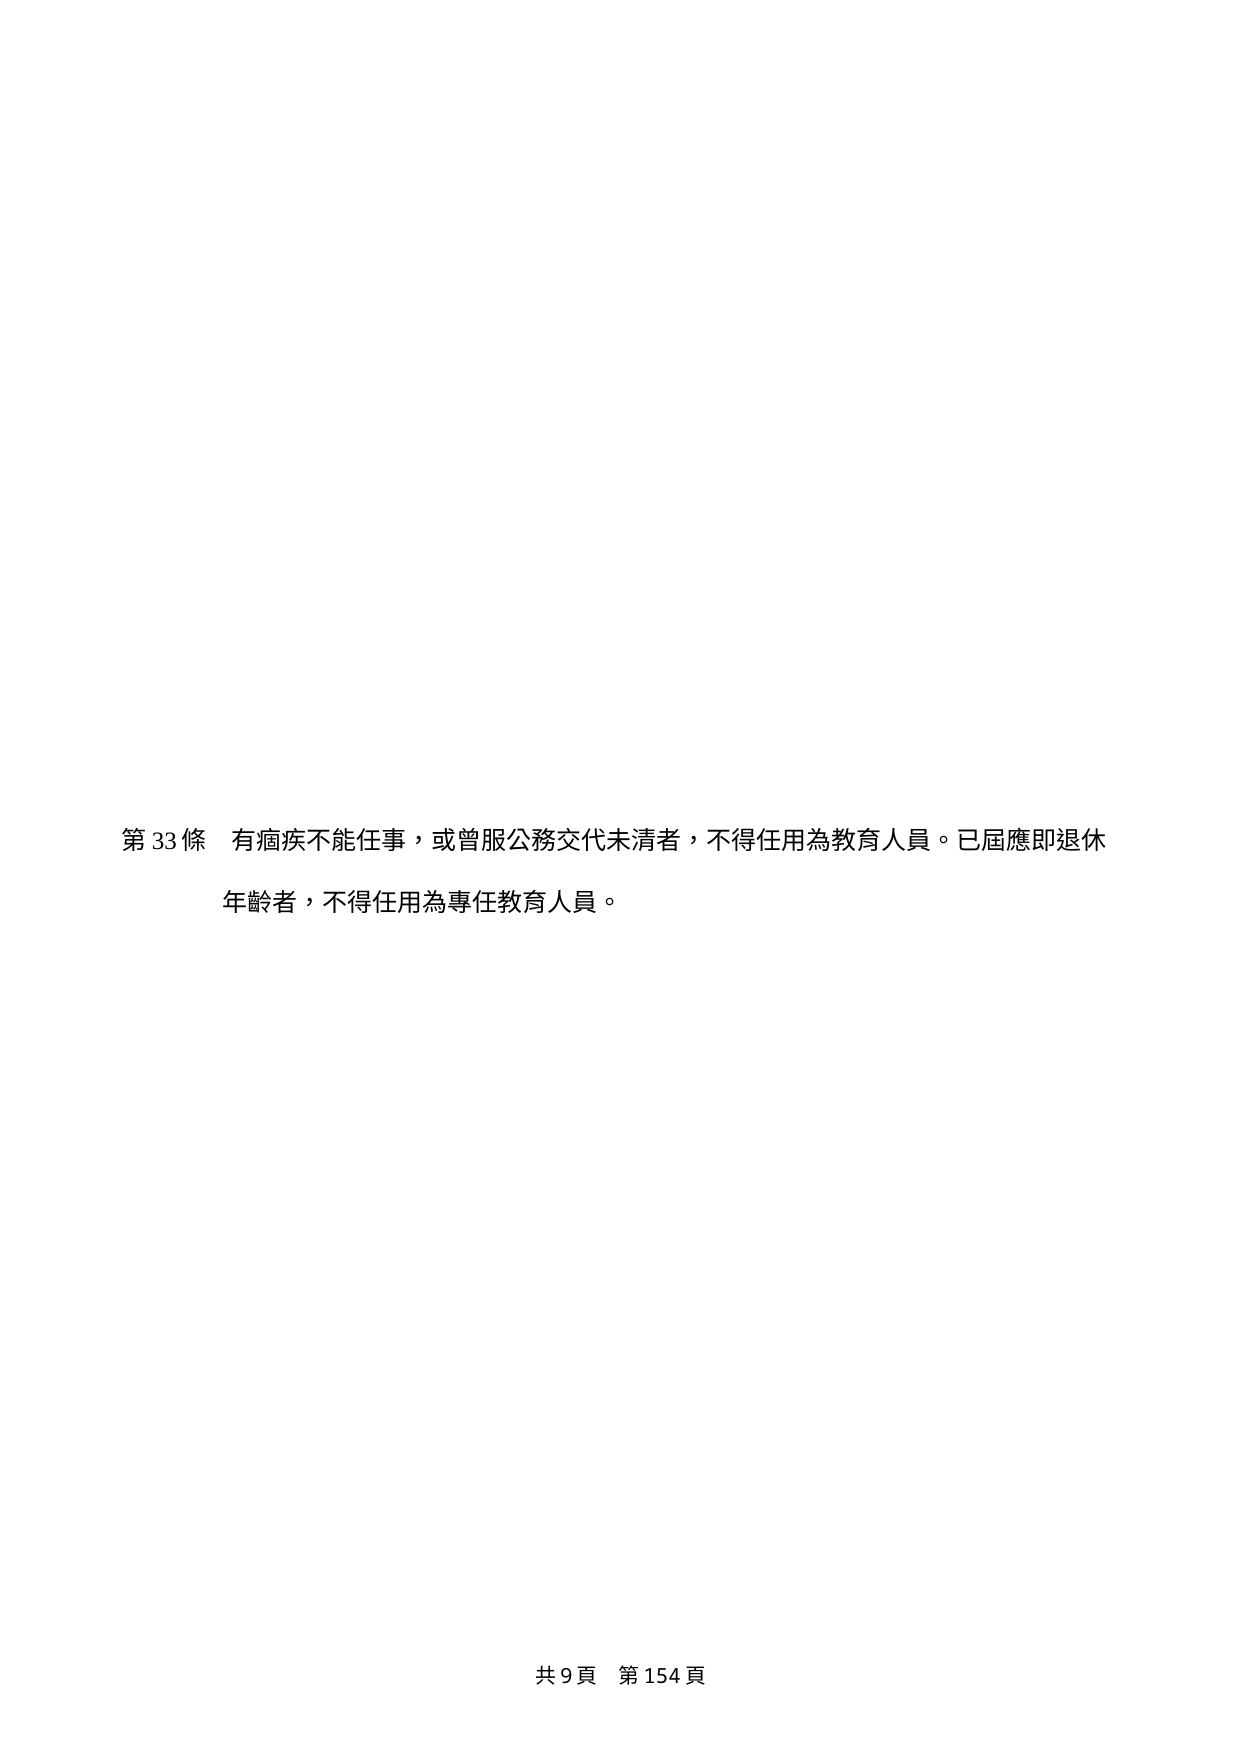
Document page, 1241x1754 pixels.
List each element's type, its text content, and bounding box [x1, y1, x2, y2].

text 第33條 有痼疾不能任事，或曾服公務交代未清者，不得任用為教育人員。已屆應即退休年齡者，不得任用為專任教育人員。 [122, 797, 1122, 922]
